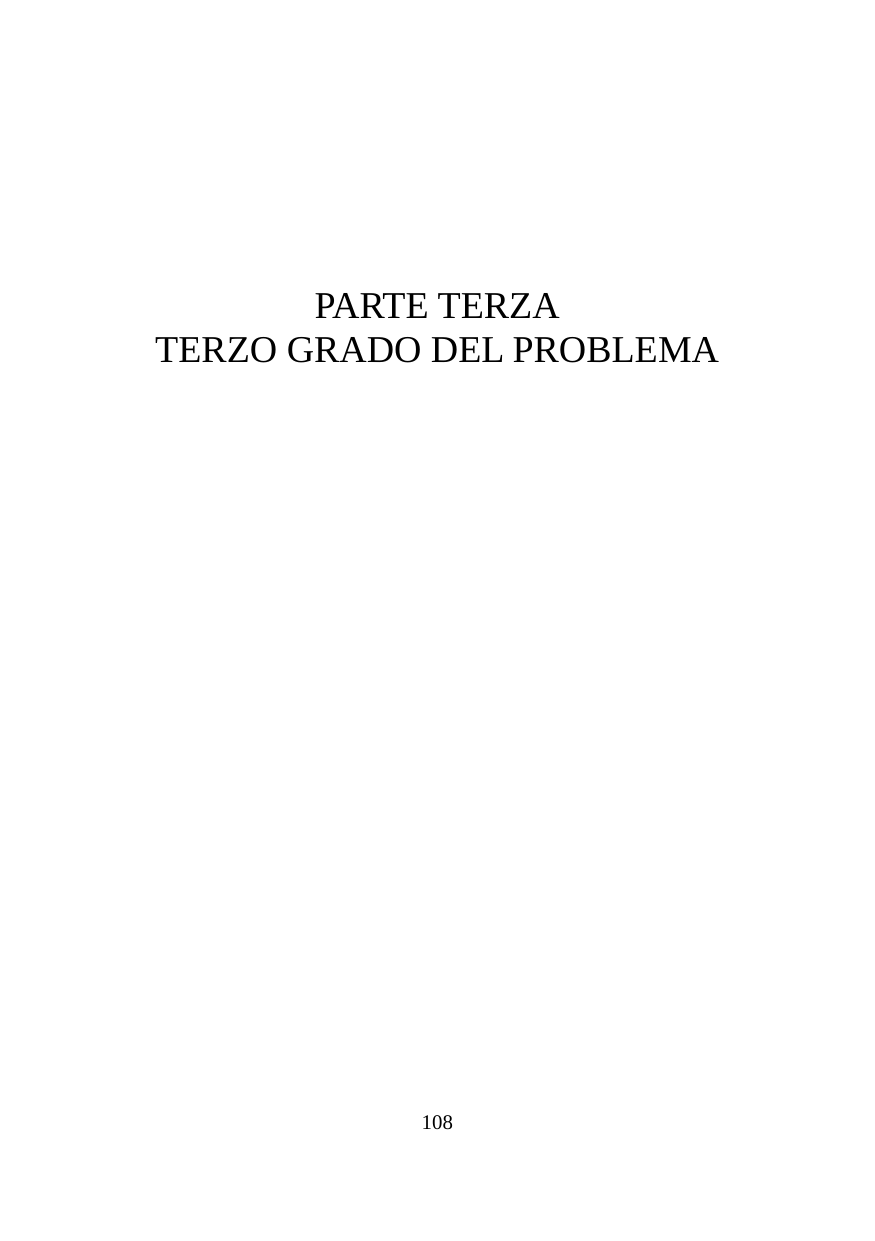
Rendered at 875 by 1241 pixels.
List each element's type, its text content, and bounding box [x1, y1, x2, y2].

subtitle PARTE TERZA TERZO GRADO DEL PROBLEMA [106, 283, 768, 371]
